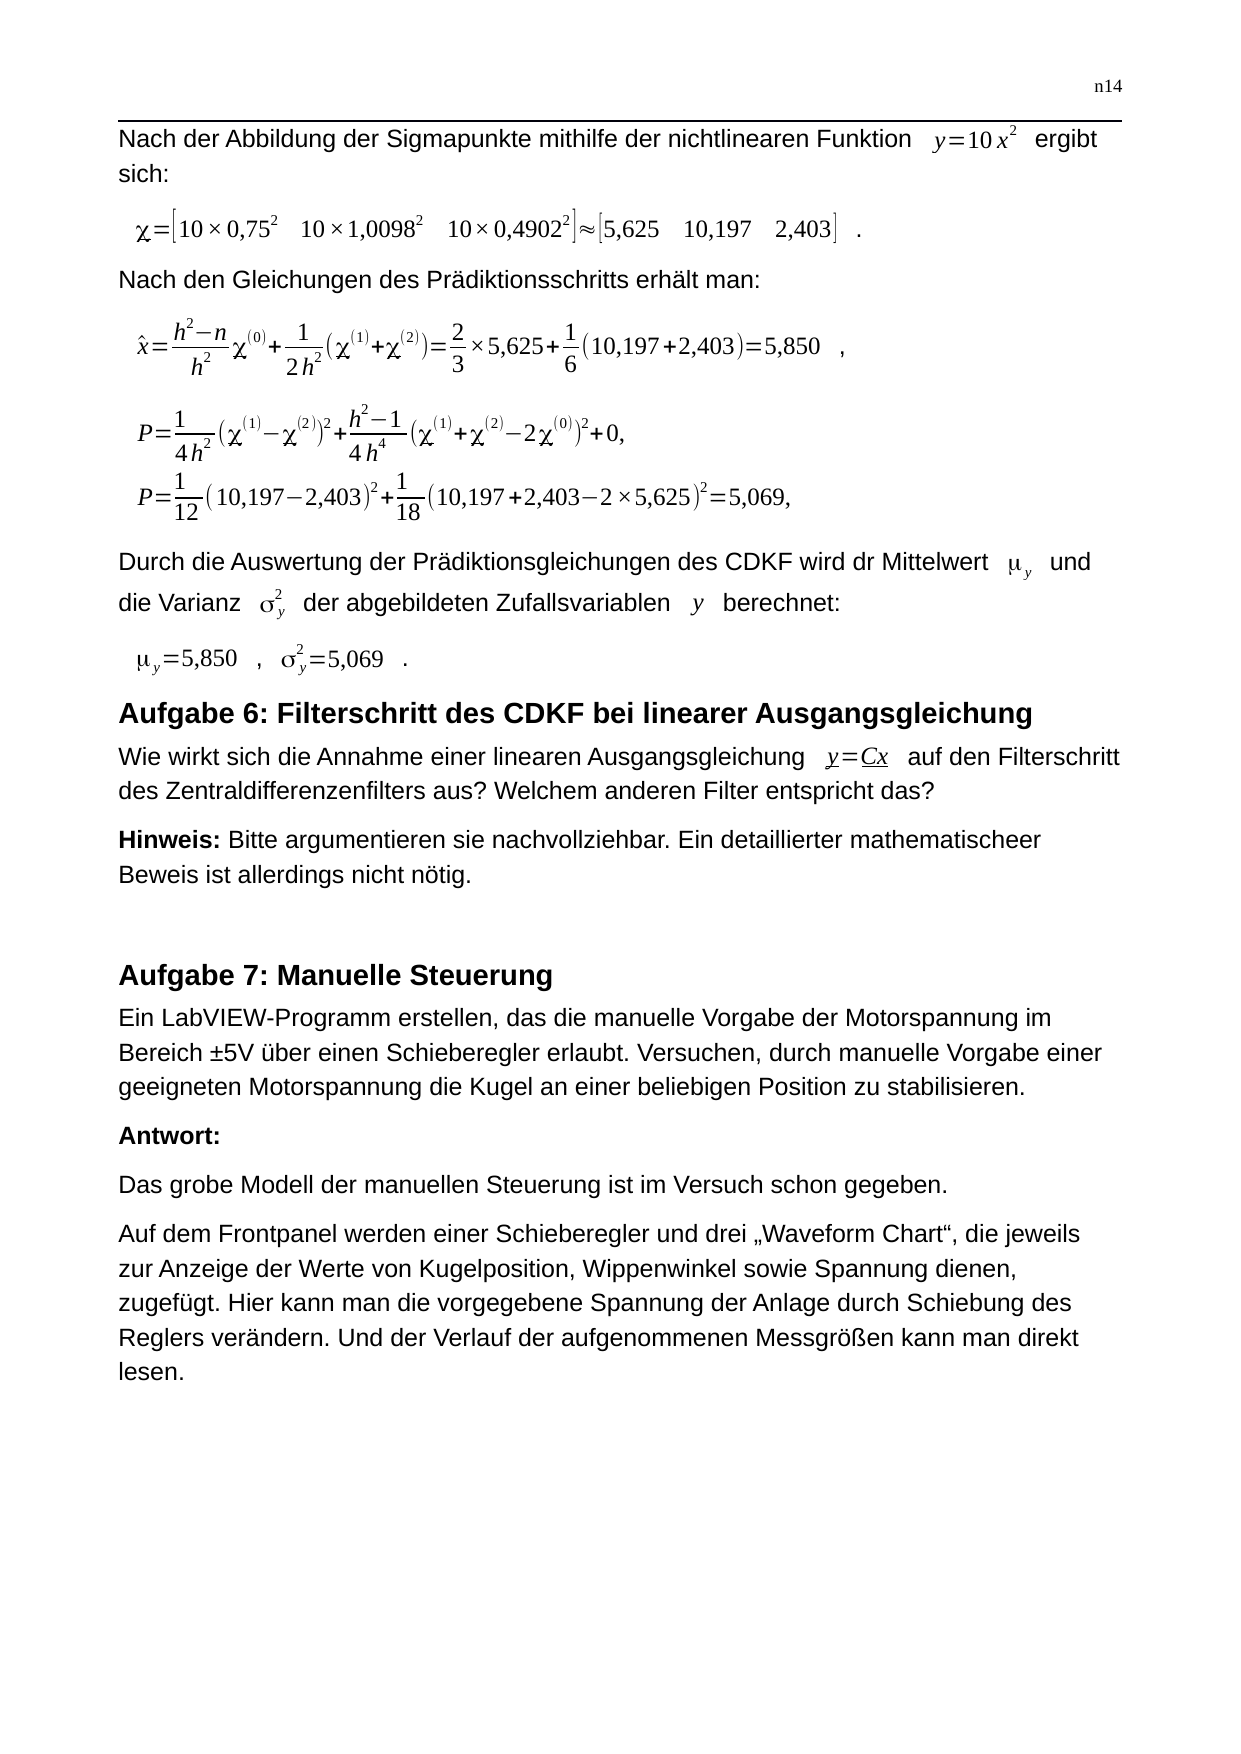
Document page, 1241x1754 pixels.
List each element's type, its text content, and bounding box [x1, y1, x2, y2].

text Hinweis: Bitte argumentieren sie nachvollziehbar. Ein detaillierter mathematischeer Beweis ist allerdings nicht nötig. [118, 825, 1122, 888]
text . [118, 208, 1122, 245]
text Nach den Gleichungen des Prädiktionsschritts erhält man: [118, 265, 1122, 294]
title Aufgabe 7: Manuelle Steuerung [118, 958, 1122, 991]
text Wie wirkt sich die Annahme einer linearen Ausgangsgleichungauf den Filterschritt des Zentraldifferenzenfilters aus? Welchem anderen Filter entspricht das? [118, 742, 1122, 805]
text Auf dem Frontpanel werden einer Schieberegler und drei „Waveform Chart“, die jeweils zur Anzeige der Werte von Kugelposition, Wippenwinkel sowie Spannung dienen, zugefügt. Hier kann man die vorgegebene Spannung der Anlage durch Schiebung des Reglers verändern. Und der Verlauf der aufgenommenen Messgrößen kann man direkt lesen. [118, 1219, 1122, 1386]
text Ein LabVIEW-Programm erstellen, das die manuelle Vorgabe der Motorspannung im Bereich ±5V über einen Schieberegler erlaubt. Versuchen, durch manuelle Vorgabe einer geeigneten Motorspannung die Kugel an einer beliebigen Position zu stabilisieren. [118, 1003, 1122, 1101]
text Durch die Auswertung der Prädiktionsgleichungen des CDKF wird dr Mittelwertund die Varianzder abgebildeten Zufallsvariablenberechnet: [118, 547, 1122, 620]
text Das grobe Modell der manuellen Steuerung ist im Versuch schon gegeben. [118, 1170, 1122, 1199]
text , [118, 314, 1122, 380]
text Nach der Abbildung der Sigmapunkte mithilfe der nichtlinearen Funktionergibt sich: [118, 122, 1122, 187]
text Antwort: [118, 1121, 1122, 1150]
text ,. [118, 641, 1122, 676]
title Aufgabe 6: Filterschritt des CDKF bei linearer Ausgangsgleichung [118, 696, 1122, 729]
